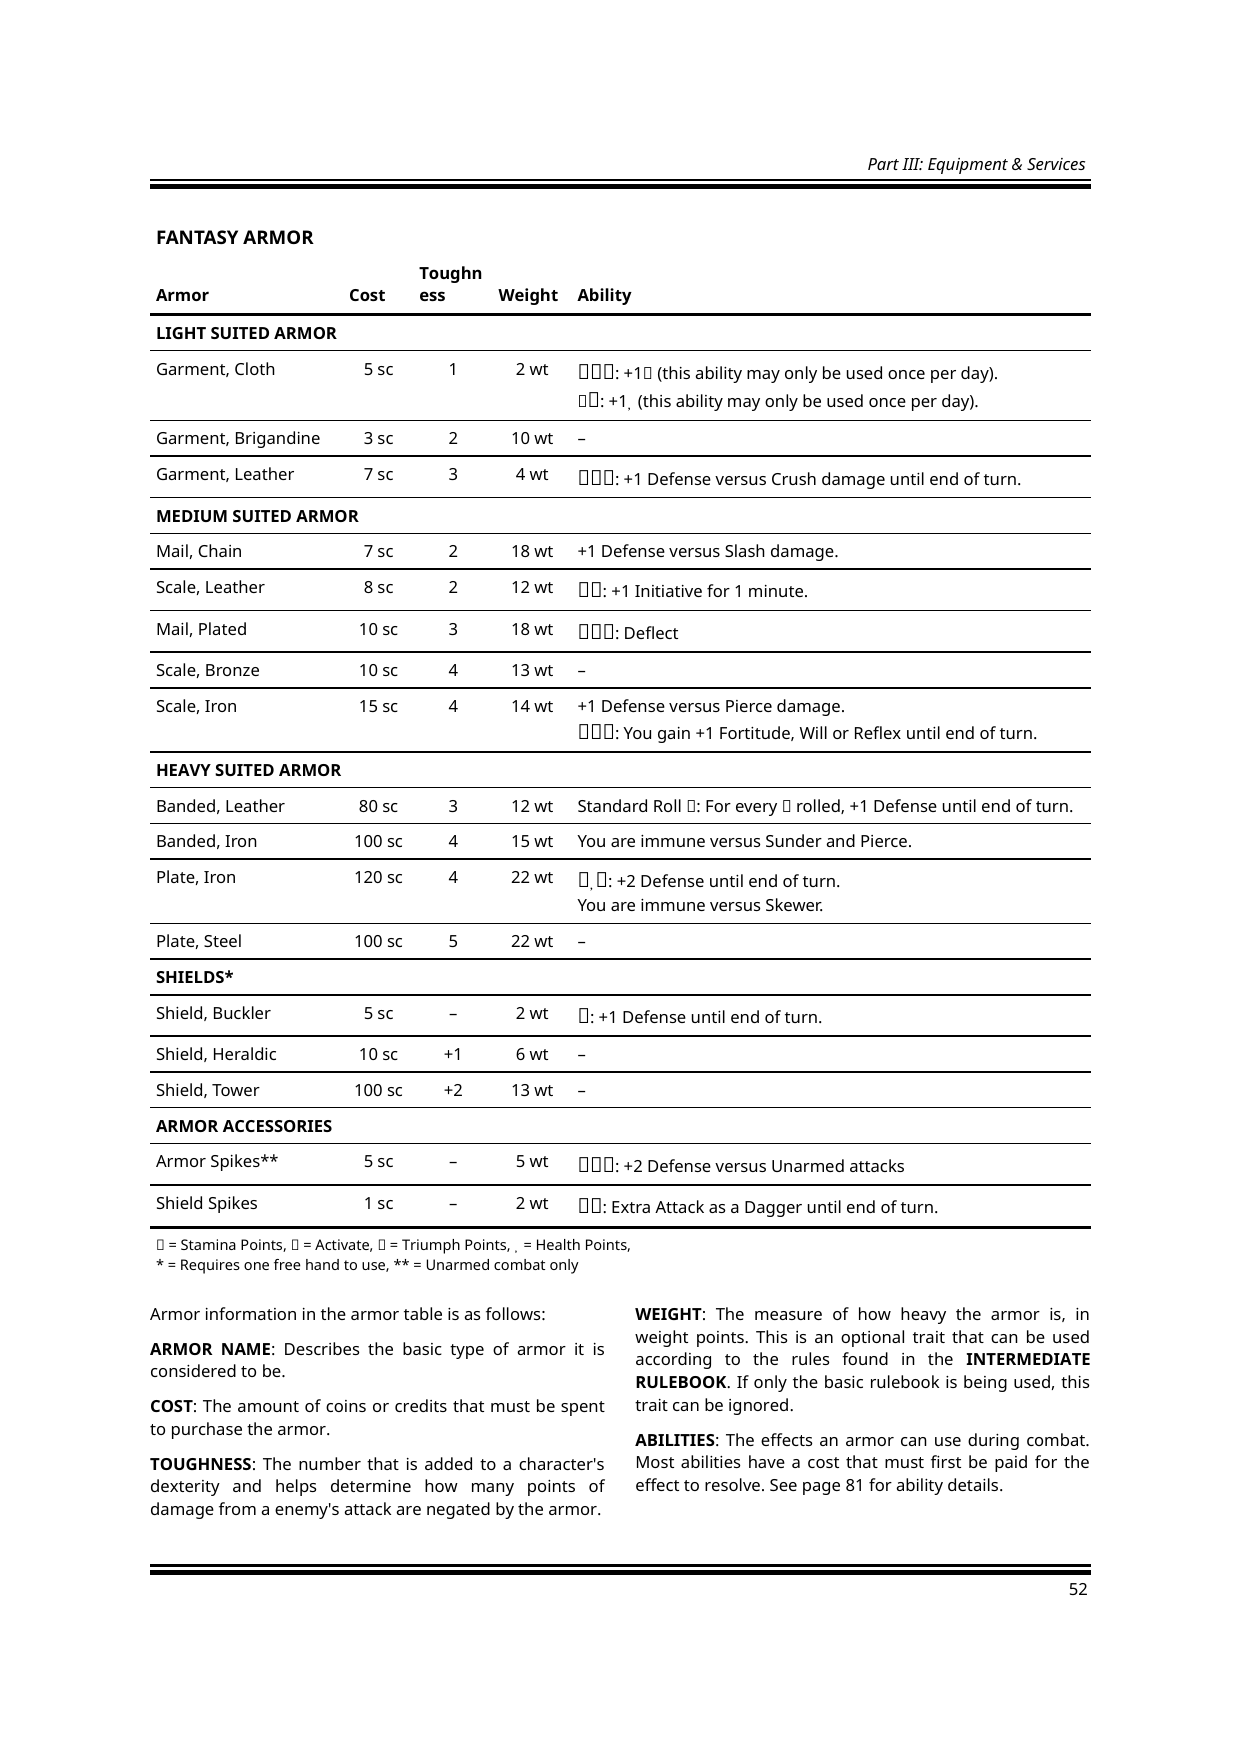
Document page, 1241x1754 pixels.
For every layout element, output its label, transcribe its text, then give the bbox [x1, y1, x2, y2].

table_cell 2 [414, 421, 492, 455]
table_cell 3 [414, 457, 492, 497]
table_cell Weight [493, 256, 572, 312]
table_cell 10 wt [493, 421, 572, 455]
table_cell Ability [572, 256, 1091, 312]
table_cell Garment, Leather [150, 457, 343, 497]
text Armor information in the armor table is as follows: [150, 1303, 605, 1325]
table_cell Garment, Brigandine [150, 421, 343, 455]
table_cell Banded, Leather [150, 788, 343, 823]
table_cell LIGHT SUITED ARMOR [150, 316, 1091, 350]
table_cell 1 sc [343, 1186, 413, 1226]
table_cell 100 sc [343, 824, 413, 858]
table_cell : +1 Defense until end of turn. [572, 996, 1091, 1035]
text WEIGHT: The measure of how heavy the armor is, in weight points. This is an optional trait that can be used according to the rules found in the INTERMEDIATE RULEBOOK. If only the basic rulebook is being used, this trait can be ignored. [635, 1303, 1091, 1416]
table_cell +2 [414, 1073, 492, 1107]
table_cell 15 wt [493, 824, 572, 858]
text ABILITIES: The effects an armor can use during combat. Most abilities have a cost that must first be paid for the effect to resolve. See page 59 for ability details. [635, 1428, 1091, 1496]
table_cell 12 wt [493, 788, 572, 823]
table_cell 5 sc [343, 351, 413, 420]
table_cell 100 sc [343, 1073, 413, 1107]
table_cell 8 sc [343, 570, 413, 610]
table_cell 10 sc [343, 611, 413, 651]
table_cell 3 [414, 611, 492, 651]
table_cell 120 sc [343, 860, 413, 922]
table_cell 1 [414, 351, 492, 420]
table_cell : +1 Initiative for 1 minute. [572, 570, 1091, 610]
table_cell 13 wt [493, 653, 572, 687]
table_cell – [572, 1037, 1091, 1071]
table_cell Scale, Leather [150, 570, 343, 610]
table_cell – [572, 924, 1091, 958]
table_cell : Deflect [572, 611, 1091, 651]
table_cell Scale, Iron [150, 689, 343, 751]
table_cell 4 [414, 860, 492, 922]
table_cell 10 sc [343, 1037, 413, 1071]
table_cell Armor [150, 256, 343, 312]
table_cell 22 wt [493, 860, 572, 922]
table_cell – [414, 1144, 492, 1184]
table_cell Plate, Steel [150, 924, 343, 958]
table_cell 2 wt [493, 351, 572, 420]
table_cell Shield, Buckler [150, 996, 343, 1035]
table_cell 5 wt [493, 1144, 572, 1184]
table_cell : +1 (this ability may only be used once per day). : +1 (this ability may only be used once per day). [572, 351, 1091, 420]
table_cell 7 sc [343, 534, 413, 568]
table_cell You are immune versus Sunder and Pierce. [572, 824, 1091, 858]
table_cell – [414, 1186, 492, 1226]
table_cell Armor Spikes** [150, 1144, 343, 1184]
table_cell Cost [343, 256, 413, 312]
table_cell – [572, 653, 1091, 687]
table_cell 4 [414, 824, 492, 858]
table_cell 12 wt [493, 570, 572, 610]
table_cell 100 sc [343, 924, 413, 958]
table_cell Plate, Iron [150, 860, 343, 922]
table_cell 18 wt [493, 611, 572, 651]
table_cell Standard Roll : For every  rolled, +1 Defense until end of turn. [572, 788, 1091, 823]
table_cell – [572, 421, 1091, 455]
table_cell – [572, 1073, 1091, 1107]
table_cell – [414, 996, 492, 1035]
table_cell 3 sc [343, 421, 413, 455]
table_cell 5 sc [343, 1144, 413, 1184]
table_cell +1 [414, 1037, 492, 1071]
table_cell 3 [414, 788, 492, 823]
table_cell  = Stamina Points,  = Activate,  = Triumph Points,  = Health Points, * = Requires one free hand to use, ** = Unarmed combat only [150, 1229, 1091, 1280]
table_cell 14 wt [493, 689, 572, 751]
table_cell Toughness [414, 256, 492, 312]
table_cell Mail, Plated [150, 611, 343, 651]
text COST: The amount of coins or credits that must be spent to purchase the armor. [150, 1395, 605, 1440]
table_cell : Extra Attack as a Dagger until end of turn. [572, 1186, 1091, 1226]
table_cell 2 wt [493, 996, 572, 1035]
table_cell +1 Defense versus Pierce damage. : You gain +1 Fortitude, Will or Reflex until end of turn. [572, 689, 1091, 751]
table_cell : +2 Defense versus Unarmed attacks [572, 1144, 1091, 1184]
table_cell 5 [414, 924, 492, 958]
table_cell : +2 Defense until end of turn. You are immune versus Skewer. [572, 860, 1091, 922]
table_cell Garment, Cloth [150, 351, 343, 420]
text TOUGHNESS: The number that is added to a character's dexterity and helps determine how many points of damage from a enemy's attack are negated by the armor. [150, 1452, 605, 1520]
table_cell HEAVY SUITED ARMOR [150, 753, 1091, 787]
table_cell Banded, Iron [150, 824, 343, 858]
text ARMOR NAME: Describes the basic type of armor it is considered to be. [150, 1337, 605, 1383]
table_cell 18 wt [493, 534, 572, 568]
table_cell MEDIUM SUITED ARMOR [150, 498, 1091, 533]
table_cell Shield Spikes [150, 1186, 343, 1226]
table_cell 22 wt [493, 924, 572, 958]
table_cell ARMOR ACCESSORIES [150, 1108, 1091, 1143]
table_cell : +1 Defense versus Crush damage until end of turn. [572, 457, 1091, 497]
table_cell 2 [414, 534, 492, 568]
table_cell 7 sc [343, 457, 413, 497]
table_cell Scale, Bronze [150, 653, 343, 687]
table_cell 13 wt [493, 1073, 572, 1107]
table_cell Shield, Tower [150, 1073, 343, 1107]
table_cell 10 sc [343, 653, 413, 687]
table_cell 4 [414, 653, 492, 687]
table_cell 4 [414, 689, 492, 751]
table_cell 2 wt [493, 1186, 572, 1226]
table_cell SHIELDS* [150, 960, 1091, 994]
table_cell 5 sc [343, 996, 413, 1035]
table_cell 4 wt [493, 457, 572, 497]
table_cell 6 wt [493, 1037, 572, 1071]
table_cell +1 Defense versus Slash damage. [572, 534, 1091, 568]
table_cell 80 sc [343, 788, 413, 823]
table_header Fantasy Armor [150, 219, 1091, 256]
table_cell 15 sc [343, 689, 413, 751]
table_cell 2 [414, 570, 492, 610]
table_cell Mail, Chain [150, 534, 343, 568]
table_cell Shield, Heraldic [150, 1037, 343, 1071]
